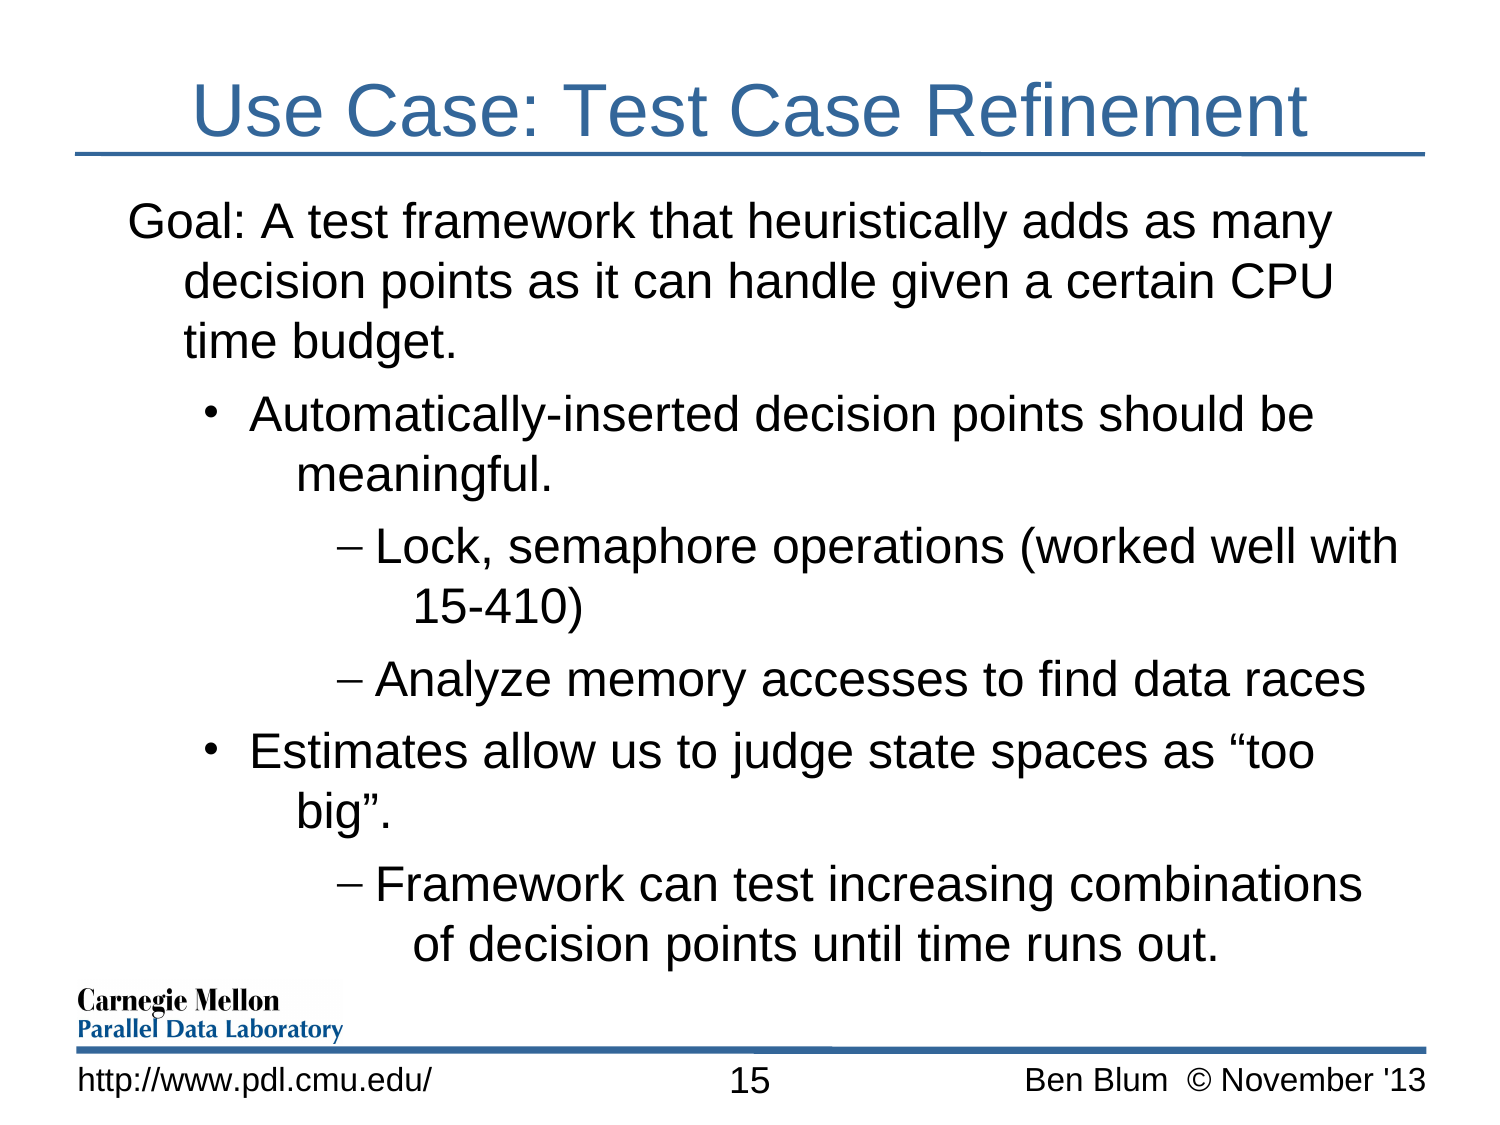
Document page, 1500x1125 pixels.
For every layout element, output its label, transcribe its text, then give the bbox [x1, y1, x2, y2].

title Use Case: Test Case Refinement [112, 49, 1388, 163]
list Goal: A test framework that heuristically adds as many decision points as it can handle given a certain CPU time budget. Automatically-inserted decision points should be meaningful. Lock, semaphore operations (worked well with 15-410) Analyze memory accesses to find data races Estimates allow us to judge state spaces as “too big”. Framework can test increasing combinations of decision points until time runs out. [112, 181, 1426, 938]
picture [77, 979, 343, 1044]
